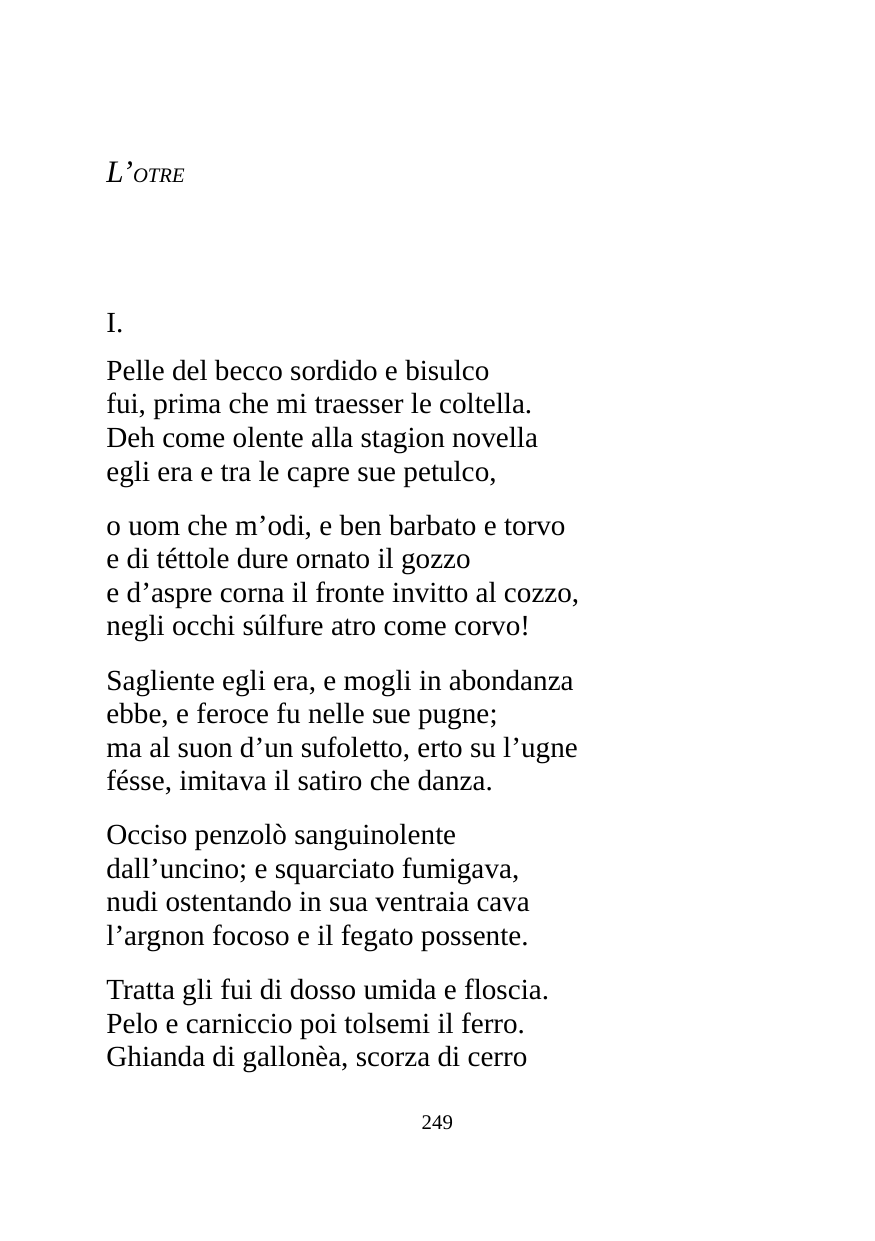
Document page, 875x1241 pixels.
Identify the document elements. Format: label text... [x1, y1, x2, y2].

text fésse, imitava il satiro che danza. [106, 763, 768, 797]
text Pelle del becco sordido e bisulco [106, 353, 768, 387]
subtitle L’otre [106, 153, 768, 189]
text Occiso penzolò sanguinolente [106, 817, 768, 851]
text Pelo e carniccio poi tolsemi il ferro. [106, 1006, 768, 1039]
text Sagliente egli era, e mogli in abondanza [106, 663, 768, 696]
text dall’uncino; e squarciato fumigava, [106, 851, 768, 884]
text o uom che m’odi, e ben barbato e torvo [106, 508, 768, 541]
text egli era e tra le capre sue petulco, [106, 454, 768, 487]
text Ghianda di gallonèa, scorza di cerro [106, 1039, 768, 1073]
text Deh come olente alla stagion novella [106, 420, 768, 454]
text e di téttole dure ornato il gozzo [106, 541, 768, 575]
text e d’aspre corna il fronte invitto al cozzo, [106, 575, 768, 608]
text Tratta gli fui di dosso umida e floscia. [106, 972, 768, 1006]
subtitle I. [106, 305, 768, 338]
text negli occhi súlfure atro come corvo! [106, 608, 768, 642]
text l’argnon focoso e il fegato possente. [106, 918, 768, 952]
text fui, prima che mi traesser le coltella. [106, 387, 768, 420]
text ma al suon d’un sufoletto, erto su l’ugne [106, 730, 768, 763]
text ebbe, e feroce fu nelle sue pugne; [106, 696, 768, 730]
text nudi ostentando in sua ventraia cava [106, 884, 768, 918]
